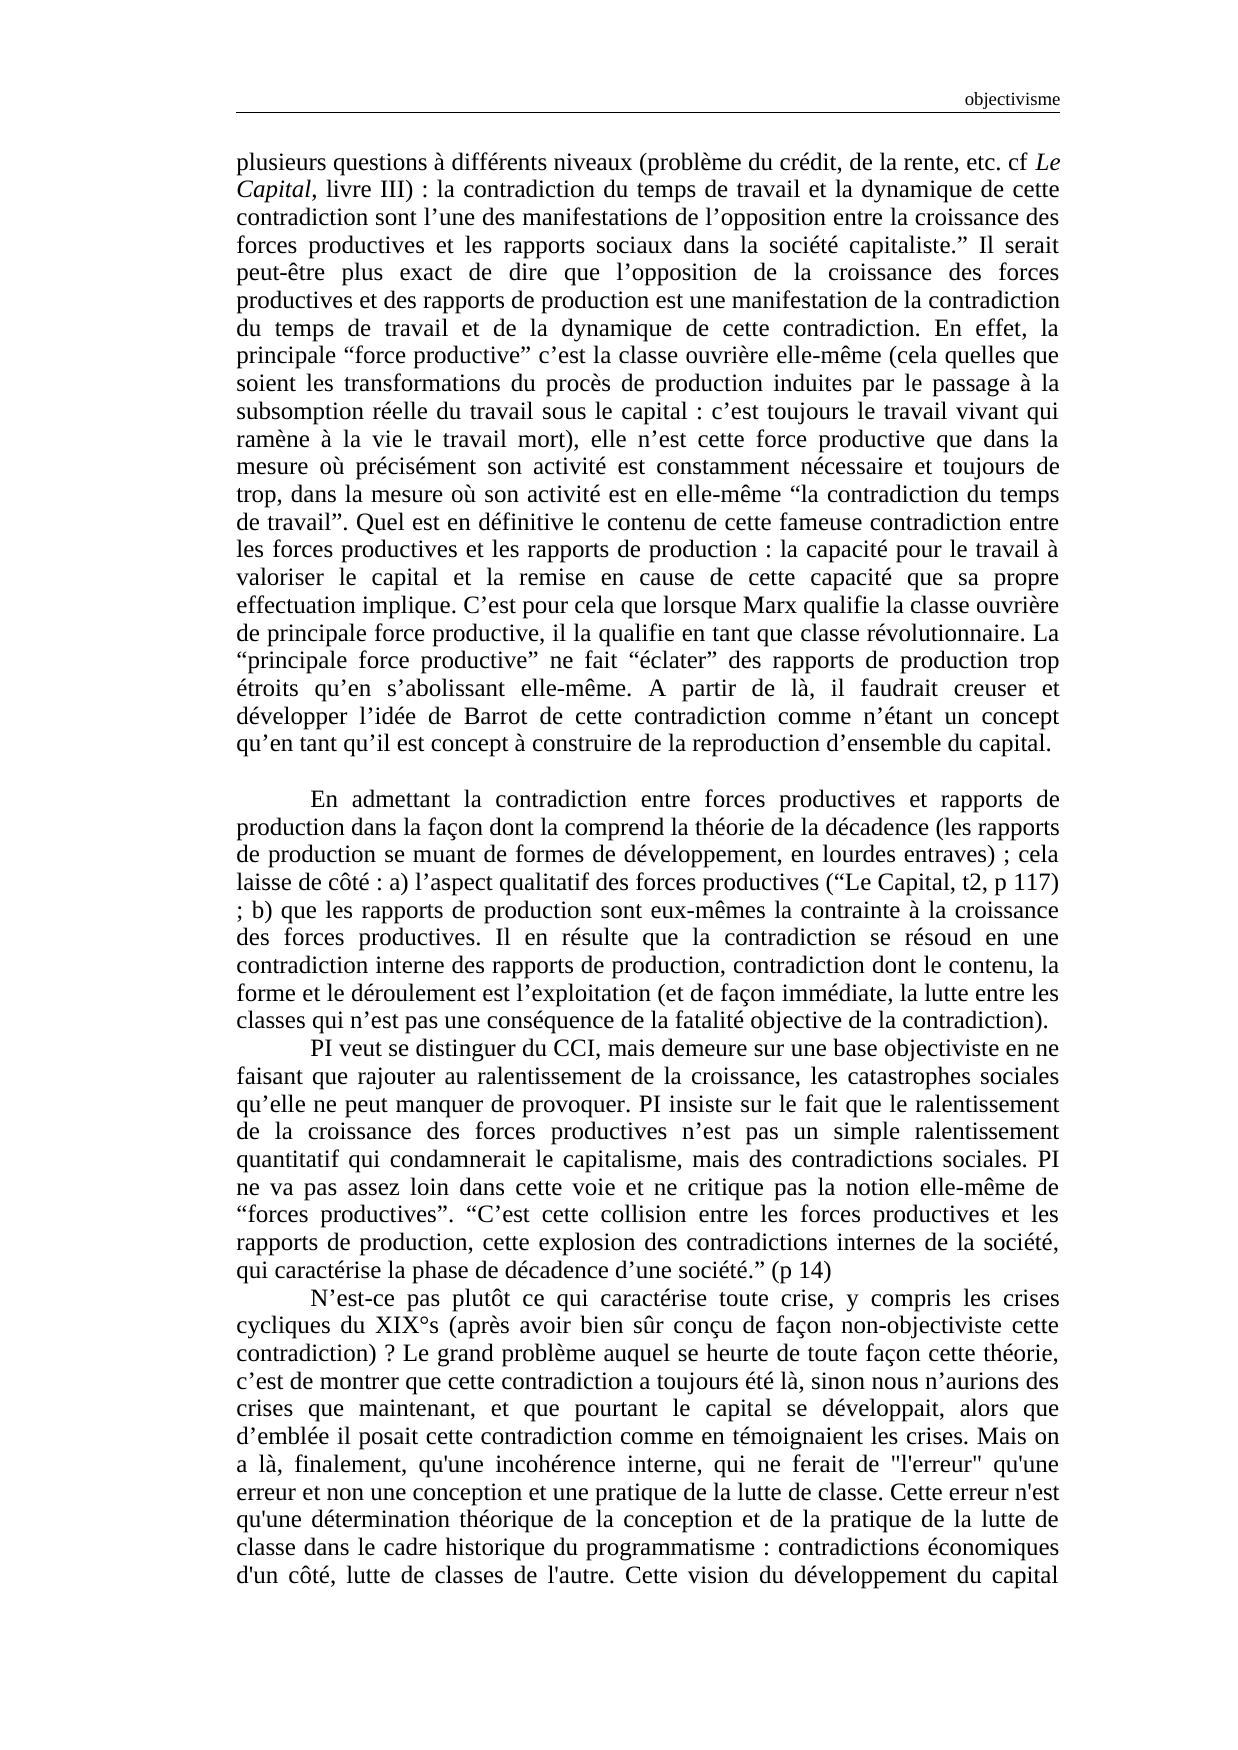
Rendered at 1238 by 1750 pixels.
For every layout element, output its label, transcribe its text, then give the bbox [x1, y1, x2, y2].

text plusieurs questions à différents niveaux (problème du crédit, de la rente, etc. cf Le Capital, livre III) : la contradiction du temps de travail et la dynamique de cette contradiction sont l’une des manifestations de l’opposition entre la croissance des forces productives et les rapports sociaux dans la société capitaliste.” Il serait peut-être plus exact de dire que l’opposition de la croissance des forces productives et des rapports de production est une manifestation de la contradiction du temps de travail et de la dynamique de cette contradiction. En effet, la principale “force productive” c’est la classe ouvrière elle-même (cela quelles que soient les transformations du procès de production induites par le passage à la subsomption réelle du travail sous le capital : c’est toujours le travail vivant qui ramène à la vie le travail mort), elle n’est cette force productive que dans la mesure où précisément son activité est constamment nécessaire et toujours de trop, dans la mesure où son activité est en elle-même “la contradiction du temps de travail”. Quel est en définitive le contenu de cette fameuse contradiction entre les forces productives et les rapports de production : la capacité pour le travail à valoriser le capital et la remise en cause de cette capacité que sa propre effectuation implique. C’est pour cela que lorsque Marx qualifie la classe ouvrière de principale force productive, il la qualifie en tant que classe révolutionnaire. La “principale force productive” ne fait “éclater” des rapports de production trop étroits qu’en s’abolissant elle-même. A partir de là, il faudrait creuser et développer l’idée de Barrot de cette contradiction comme n’étant un concept qu’en tant qu’il est concept à construire de la reproduction d’ensemble du capital. [236, 148, 1060, 757]
text PI veut se distinguer du CCI, mais demeure sur une base objectiviste en ne faisant que rajouter au ralentissement de la croissance, les catastrophes sociales qu’elle ne peut manquer de provoquer. PI insiste sur le fait que le ralentissement de la croissance des forces productives n’est pas un simple ralentissement quantitatif qui condamnerait le capitalisme, mais des contradictions sociales. PI ne va pas assez loin dans cette voie et ne critique pas la notion elle-même de “forces productives”. “C’est cette collision entre les forces productives et les rapports de production, cette explosion des contradictions internes de la société, qui caractérise la phase de décadence d’une société.” (p 14) [236, 1034, 1060, 1284]
text N’est-ce pas plutôt ce qui caractérise toute crise, y compris les crises cycliques du XIX°s (après avoir bien sûr conçu de façon non-objectiviste cette contradiction) ? Le grand problème auquel se heurte de toute façon cette théorie, c’est de montrer que cette contradiction a toujours été là, sinon nous n’aurions des crises que maintenant, et que pourtant le capital se développait, alors que d’emblée il posait cette contradiction comme en témoignaient les crises. Mais on a là, finalement, qu'une incohérence interne, qui ne ferait de "l'erreur" qu'une erreur et non une conception et une pratique de la lutte de classe. Cette erreur n'est qu'une détermination théorique de la conception et de la pratique de la lutte de classe dans le cadre historique du programmatisme : contradictions économiques d'un côté, lutte de classes de l'autre. Cette vision du développement du capital [236, 1284, 1060, 1588]
text En admettant la contradiction entre forces productives et rapports de production dans la façon dont la comprend la théorie de la décadence (les rapports de production se muant de formes de développement, en lourdes entraves) ; cela laisse de côté : a) l’aspect qualitatif des forces productives (“Le Capital, t2, p 117) ; b) que les rapports de production sont eux-mêmes la contrainte à la croissance des forces productives. Il en résulte que la contradiction se résoud en une contradiction interne des rapports de production, contradiction dont le contenu, la forme et le déroulement est l’exploitation (et de façon immédiate, la lutte entre les classes qui n’est pas une conséquence de la fatalité objective de la contradiction). [236, 785, 1060, 1034]
